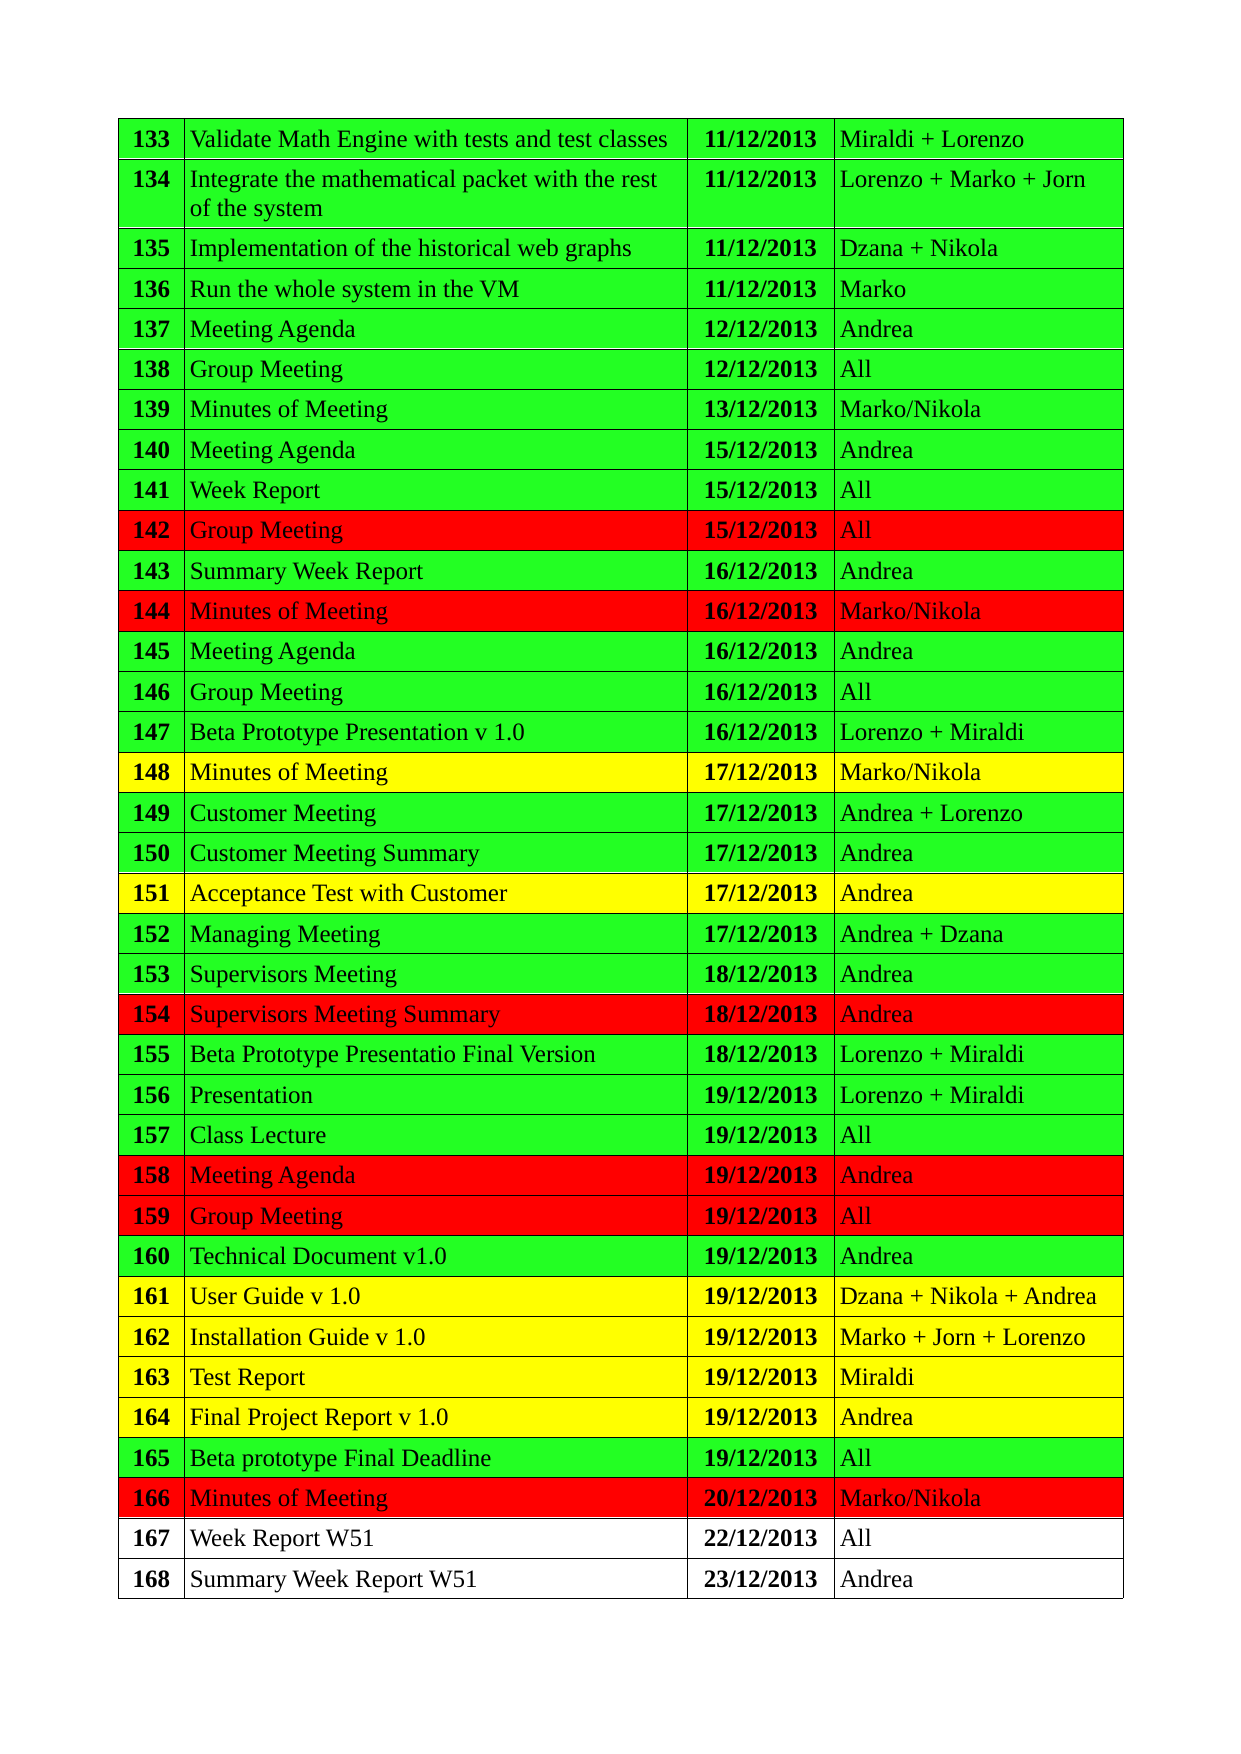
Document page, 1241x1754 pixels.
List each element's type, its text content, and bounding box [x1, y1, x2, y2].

table_cell 156 [119, 1075, 184, 1114]
table_cell 15/12/2013 [688, 511, 834, 550]
table_cell Acceptance Test with Customer [185, 874, 687, 913]
table_cell Andrea + Lorenzo [835, 793, 1123, 832]
table_cell 161 [119, 1277, 184, 1316]
table_cell Andrea [835, 430, 1123, 469]
table_cell Lorenzo + Marko + Jorn [835, 160, 1123, 227]
table_cell 152 [119, 914, 184, 953]
table_cell 17/12/2013 [688, 793, 834, 832]
table_cell 164 [119, 1398, 184, 1437]
table_cell Integrate the mathematical packet with the rest of the system [185, 160, 687, 227]
table_cell Lorenzo + Miraldi [835, 712, 1123, 752]
table_cell 162 [119, 1317, 184, 1356]
table_cell Run the whole system in the VM [185, 269, 687, 308]
table_cell 137 [119, 309, 184, 348]
table_cell Marko + Jorn + Lorenzo [835, 1317, 1123, 1356]
table_cell 140 [119, 430, 184, 469]
table_cell Implementation of the historical web graphs [185, 229, 687, 268]
table_cell 11/12/2013 [688, 229, 834, 268]
table_cell All [835, 1438, 1123, 1477]
table_cell Beta prototype Final Deadline [185, 1438, 687, 1477]
table_cell 142 [119, 511, 184, 550]
table_cell 165 [119, 1438, 184, 1477]
table_cell 166 [119, 1478, 184, 1517]
table_cell Beta Prototype Presentatio Final Version [185, 1035, 687, 1074]
table_cell All [835, 672, 1123, 711]
table_cell Marko/Nikola [835, 753, 1123, 792]
table_cell 148 [119, 753, 184, 792]
table_cell Meeting Agenda [185, 430, 687, 469]
table_cell User Guide v 1.0 [185, 1277, 687, 1316]
table_cell Marko/Nikola [835, 390, 1123, 429]
table_cell 138 [119, 350, 184, 389]
table_cell 16/12/2013 [688, 712, 834, 752]
table_cell 15/12/2013 [688, 430, 834, 469]
table_cell 11/12/2013 [688, 160, 834, 227]
table_cell Customer Meeting Summary [185, 833, 687, 872]
table_cell 19/12/2013 [688, 1277, 834, 1316]
table_cell Andrea [835, 1398, 1123, 1437]
table_cell 11/12/2013 [688, 119, 834, 158]
table_cell Week Report [185, 470, 687, 510]
table_cell 139 [119, 390, 184, 429]
table_cell 168 [119, 1559, 184, 1598]
table_cell Supervisors Meeting Summary [185, 995, 687, 1034]
table_cell 163 [119, 1357, 184, 1397]
table_cell 144 [119, 591, 184, 631]
table_cell 143 [119, 551, 184, 590]
table_cell 11/12/2013 [688, 269, 834, 308]
table_cell 13/12/2013 [688, 390, 834, 429]
table_cell 154 [119, 995, 184, 1034]
table_cell 145 [119, 632, 184, 671]
table_cell 16/12/2013 [688, 591, 834, 631]
table_cell 19/12/2013 [688, 1398, 834, 1437]
table_cell All [835, 511, 1123, 550]
table_cell 19/12/2013 [688, 1317, 834, 1356]
table_cell 19/12/2013 [688, 1236, 834, 1276]
table_cell 16/12/2013 [688, 672, 834, 711]
table_cell 19/12/2013 [688, 1357, 834, 1397]
table_cell Meeting Agenda [185, 632, 687, 671]
table_cell Customer Meeting [185, 793, 687, 832]
table_cell 18/12/2013 [688, 954, 834, 993]
table_cell 134 [119, 160, 184, 227]
table_cell Miraldi [835, 1357, 1123, 1397]
table_cell Beta Prototype Presentation v 1.0 [185, 712, 687, 752]
table_cell 136 [119, 269, 184, 308]
table_cell 157 [119, 1115, 184, 1155]
table_cell 19/12/2013 [688, 1196, 834, 1235]
table_cell Andrea [835, 995, 1123, 1034]
table_cell 149 [119, 793, 184, 832]
table_cell 19/12/2013 [688, 1438, 834, 1477]
table_cell Andrea [835, 1236, 1123, 1276]
table_cell 160 [119, 1236, 184, 1276]
table_cell Summary Week Report W51 [185, 1559, 687, 1598]
table_cell Andrea [835, 309, 1123, 348]
table_cell 20/12/2013 [688, 1478, 834, 1517]
table_cell Summary Week Report [185, 551, 687, 590]
table_cell Andrea [835, 1559, 1123, 1598]
table_cell Andrea [835, 833, 1123, 872]
table_cell Group Meeting [185, 1196, 687, 1235]
table_cell All [835, 1519, 1123, 1558]
table_cell 147 [119, 712, 184, 752]
table_cell 150 [119, 833, 184, 872]
table_cell Lorenzo + Miraldi [835, 1035, 1123, 1074]
table_cell 18/12/2013 [688, 1035, 834, 1074]
table_cell 155 [119, 1035, 184, 1074]
table_cell Installation Guide v 1.0 [185, 1317, 687, 1356]
table_cell Technical Document v1.0 [185, 1236, 687, 1276]
table_cell Andrea [835, 632, 1123, 671]
table_cell Managing Meeting [185, 914, 687, 953]
table_cell 12/12/2013 [688, 309, 834, 348]
table_cell Minutes of Meeting [185, 1478, 687, 1517]
table_cell Supervisors Meeting [185, 954, 687, 993]
table_cell 12/12/2013 [688, 350, 834, 389]
table_cell Presentation [185, 1075, 687, 1114]
table_cell 22/12/2013 [688, 1519, 834, 1558]
table_cell 135 [119, 229, 184, 268]
table_cell Test Report [185, 1357, 687, 1397]
table_cell Andrea [835, 551, 1123, 590]
table_cell All [835, 1196, 1123, 1235]
table_cell Andrea + Dzana [835, 914, 1123, 953]
table_cell 133 [119, 119, 184, 158]
table_cell 167 [119, 1519, 184, 1558]
table_cell 146 [119, 672, 184, 711]
table_cell All [835, 470, 1123, 510]
table_cell Group Meeting [185, 511, 687, 550]
table_cell 153 [119, 954, 184, 993]
table_cell Dzana + Nikola + Andrea [835, 1277, 1123, 1316]
table_cell Meeting Agenda [185, 1156, 687, 1195]
table_cell 16/12/2013 [688, 632, 834, 671]
table_cell Minutes of Meeting [185, 390, 687, 429]
table_cell Andrea [835, 874, 1123, 913]
table_cell 17/12/2013 [688, 914, 834, 953]
table_cell Final Project Report v 1.0 [185, 1398, 687, 1437]
table_cell Dzana + Nikola [835, 229, 1123, 268]
table_cell Group Meeting [185, 350, 687, 389]
table_cell Class Lecture [185, 1115, 687, 1155]
table_cell Validate Math Engine with tests and test classes [185, 119, 687, 158]
table_cell Marko [835, 269, 1123, 308]
table_cell Miraldi + Lorenzo [835, 119, 1123, 158]
table_cell Group Meeting [185, 672, 687, 711]
table_cell Meeting Agenda [185, 309, 687, 348]
table_cell Marko/Nikola [835, 1478, 1123, 1517]
table_cell 141 [119, 470, 184, 510]
table_cell Andrea [835, 954, 1123, 993]
table_cell 23/12/2013 [688, 1559, 834, 1598]
table_cell 19/12/2013 [688, 1075, 834, 1114]
table_cell 19/12/2013 [688, 1156, 834, 1195]
table_cell Minutes of Meeting [185, 591, 687, 631]
table_cell 15/12/2013 [688, 470, 834, 510]
table_cell 17/12/2013 [688, 753, 834, 792]
table_cell 17/12/2013 [688, 833, 834, 872]
table_cell 158 [119, 1156, 184, 1195]
table_cell Andrea [835, 1156, 1123, 1195]
table_cell All [835, 1115, 1123, 1155]
table_cell 18/12/2013 [688, 995, 834, 1034]
table_cell Minutes of Meeting [185, 753, 687, 792]
table_cell 17/12/2013 [688, 874, 834, 913]
table_cell 16/12/2013 [688, 551, 834, 590]
table_cell Week Report W51 [185, 1519, 687, 1558]
table_cell 159 [119, 1196, 184, 1235]
table_cell 19/12/2013 [688, 1115, 834, 1155]
table_cell Lorenzo + Miraldi [835, 1075, 1123, 1114]
table_cell 151 [119, 874, 184, 913]
table_cell All [835, 350, 1123, 389]
table_cell Marko/Nikola [835, 591, 1123, 631]
